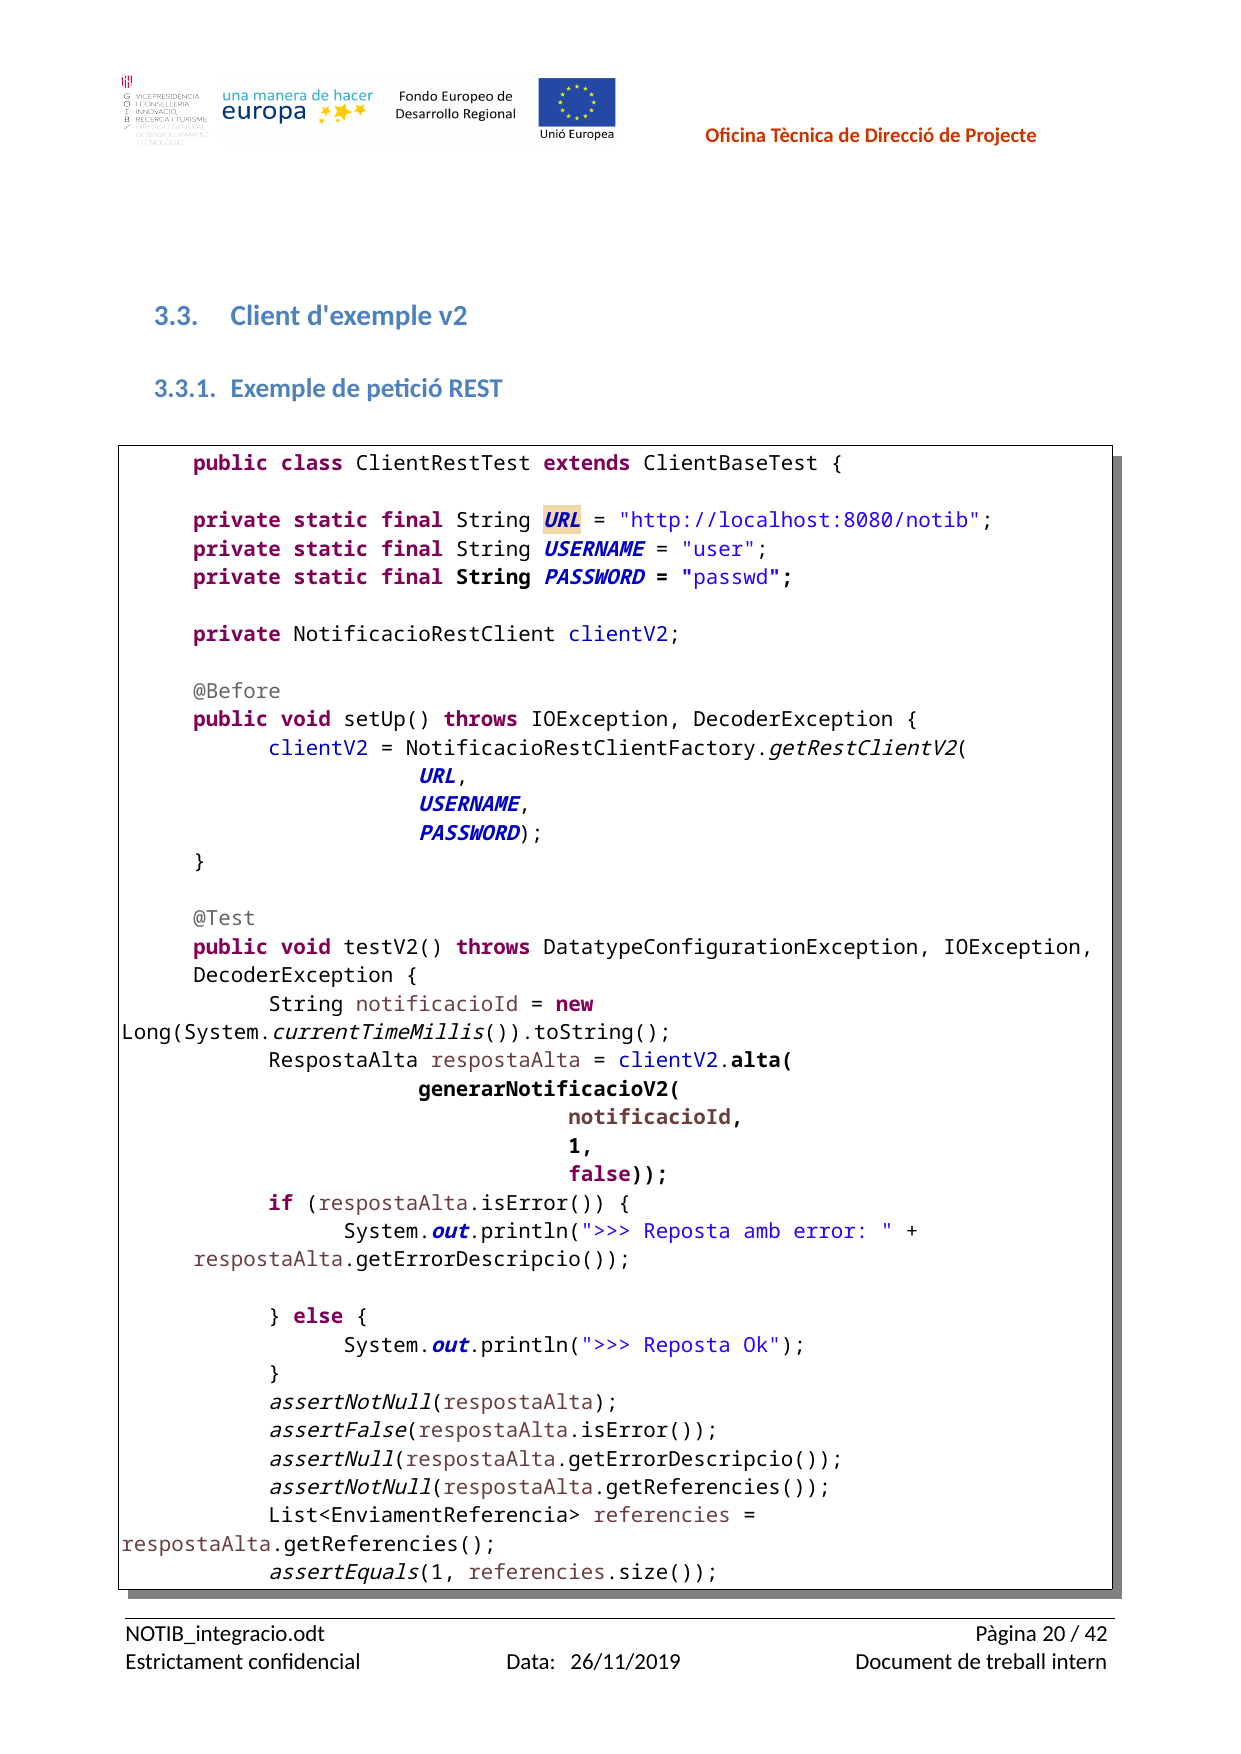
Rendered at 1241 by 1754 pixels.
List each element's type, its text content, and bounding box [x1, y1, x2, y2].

subtitle Client d'exemple v2 [153, 297, 1122, 333]
text assertNull(respostaAlta.getErrorDescripcio()); [119, 1441, 1112, 1469]
text private static final String PASSWORD = "passwd"; [119, 559, 1112, 591]
subtitle Exemple de petició REST [153, 371, 1122, 404]
text public class ClientRestTest extends ClientBaseTest { [119, 446, 1112, 477]
text System.out.println(">>> Reposta amb error: " + respostaAlta.getErrorDescripcio()); [119, 1213, 1112, 1273]
text private static final String URL = "http://localhost:8080/notib"; [119, 502, 1112, 531]
text System.out.println(">>> Reposta Ok"); [119, 1327, 1112, 1355]
text notificacioId, [119, 1099, 1112, 1128]
text public void setUp() throws IOException, DecoderException { [119, 701, 1112, 730]
text assertFalse(respostaAlta.isError()); [119, 1412, 1112, 1441]
text private NotificacioRestClient clientV2; [119, 616, 1112, 647]
text RespostaAlta respostaAlta = clientV2.alta( [119, 1042, 1112, 1071]
text if (respostaAlta.isError()) { [119, 1185, 1112, 1213]
text @Before [119, 673, 1112, 701]
text public void testV2() throws DatatypeConfigurationException, IOException, DecoderException { [119, 929, 1112, 986]
text assertNotNull(respostaAlta.getReferencies()); [119, 1469, 1112, 1497]
text generarNotificacioV2( [119, 1071, 1112, 1099]
text @Test [119, 900, 1112, 929]
text List<EnviamentReferencia> referencies = respostaAlta.getReferencies(); [119, 1497, 1112, 1554]
text String notificacioId = new Long(System.currentTimeMillis()).toString(); [119, 986, 1112, 1042]
text URL, [119, 758, 1112, 787]
text } [119, 1355, 1112, 1384]
picture [219, 73, 621, 147]
text 1, [119, 1128, 1112, 1156]
text assertEquals(1, referencies.size()); [119, 1554, 1112, 1589]
picture [118, 73, 213, 147]
text } else { [119, 1298, 1112, 1327]
text private static final String USERNAME = "user"; [119, 531, 1112, 559]
text PASSWORD); [119, 815, 1112, 843]
text false)); [119, 1156, 1112, 1185]
text } [119, 843, 1112, 875]
text clientV2 = NotificacioRestClientFactory.getRestClientV2( [119, 730, 1112, 758]
text assertNotNull(respostaAlta); [119, 1384, 1112, 1412]
text USERNAME, [119, 787, 1112, 815]
